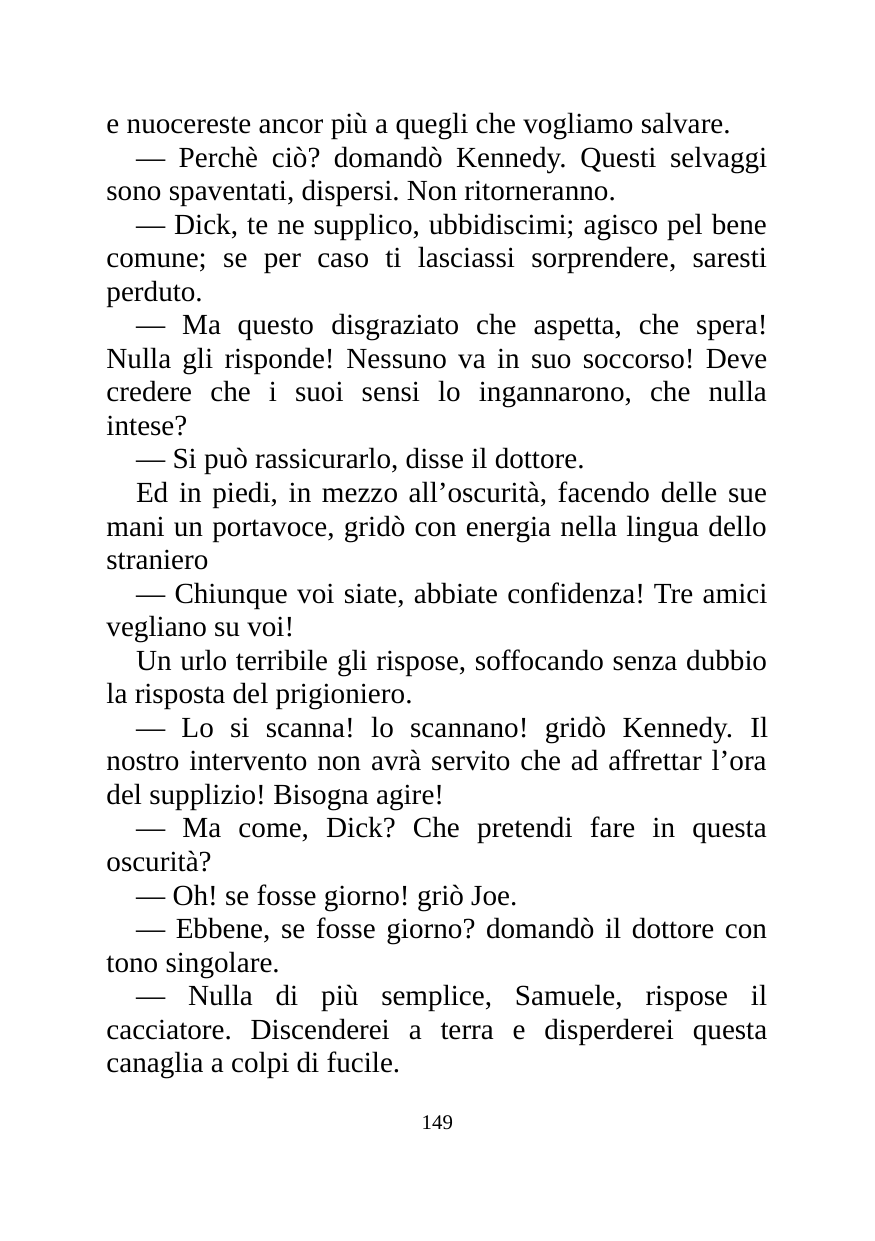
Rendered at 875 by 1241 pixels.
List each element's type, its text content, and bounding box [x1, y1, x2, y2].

text — Dick, te ne supplico, ubbidiscimi; agisco pel bene comune; se per caso ti lasciassi sorprendere, saresti perduto. [106, 207, 768, 307]
text — Perchè ciò? domandò Kennedy. Questi selvaggi sono spaventati, dispersi. Non ritorneranno. [106, 140, 768, 207]
text — Ebbene, se fosse giorno? domandò il dottore con tono singolare. [106, 911, 768, 978]
text — Ma come, Dick? Che pretendi fare in questa oscurità? [106, 811, 768, 878]
text — Si può rassicurarlo, disse il dottore. [106, 442, 768, 475]
text — Nulla di più semplice, Samuele, rispose il cacciatore. Discenderei a terra e disperderei questa canaglia a colpi di fucile. [106, 978, 768, 1079]
text — Ma questo disgraziato che aspetta, che spera! Nulla gli risponde! Nessuno va in suo soccorso! Deve credere che i suoi sensi lo ingannarono, che nulla intese? [106, 307, 768, 442]
text — Lo si scanna! lo scannano! gridò Kennedy. Il nostro intervento non avrà servito che ad affrettar l’ora del supplizio! Bisogna agire! [106, 710, 768, 811]
text Un urlo terribile gli rispose, soffocando senza dubbio la risposta del prigioniero. [106, 643, 768, 710]
text Ed in piedi, in mezzo all’oscurità, facendo delle sue mani un portavoce, gridò con energia nella lingua dello straniero [106, 475, 768, 576]
text e nuocereste ancor più a quegli che vogliamo salvare. [106, 106, 768, 140]
text — Oh! se fosse giorno! griò Joe. [106, 878, 768, 911]
text — Chiunque voi siate, abbiate confidenza! Tre amici vegliano su voi! [106, 576, 768, 643]
